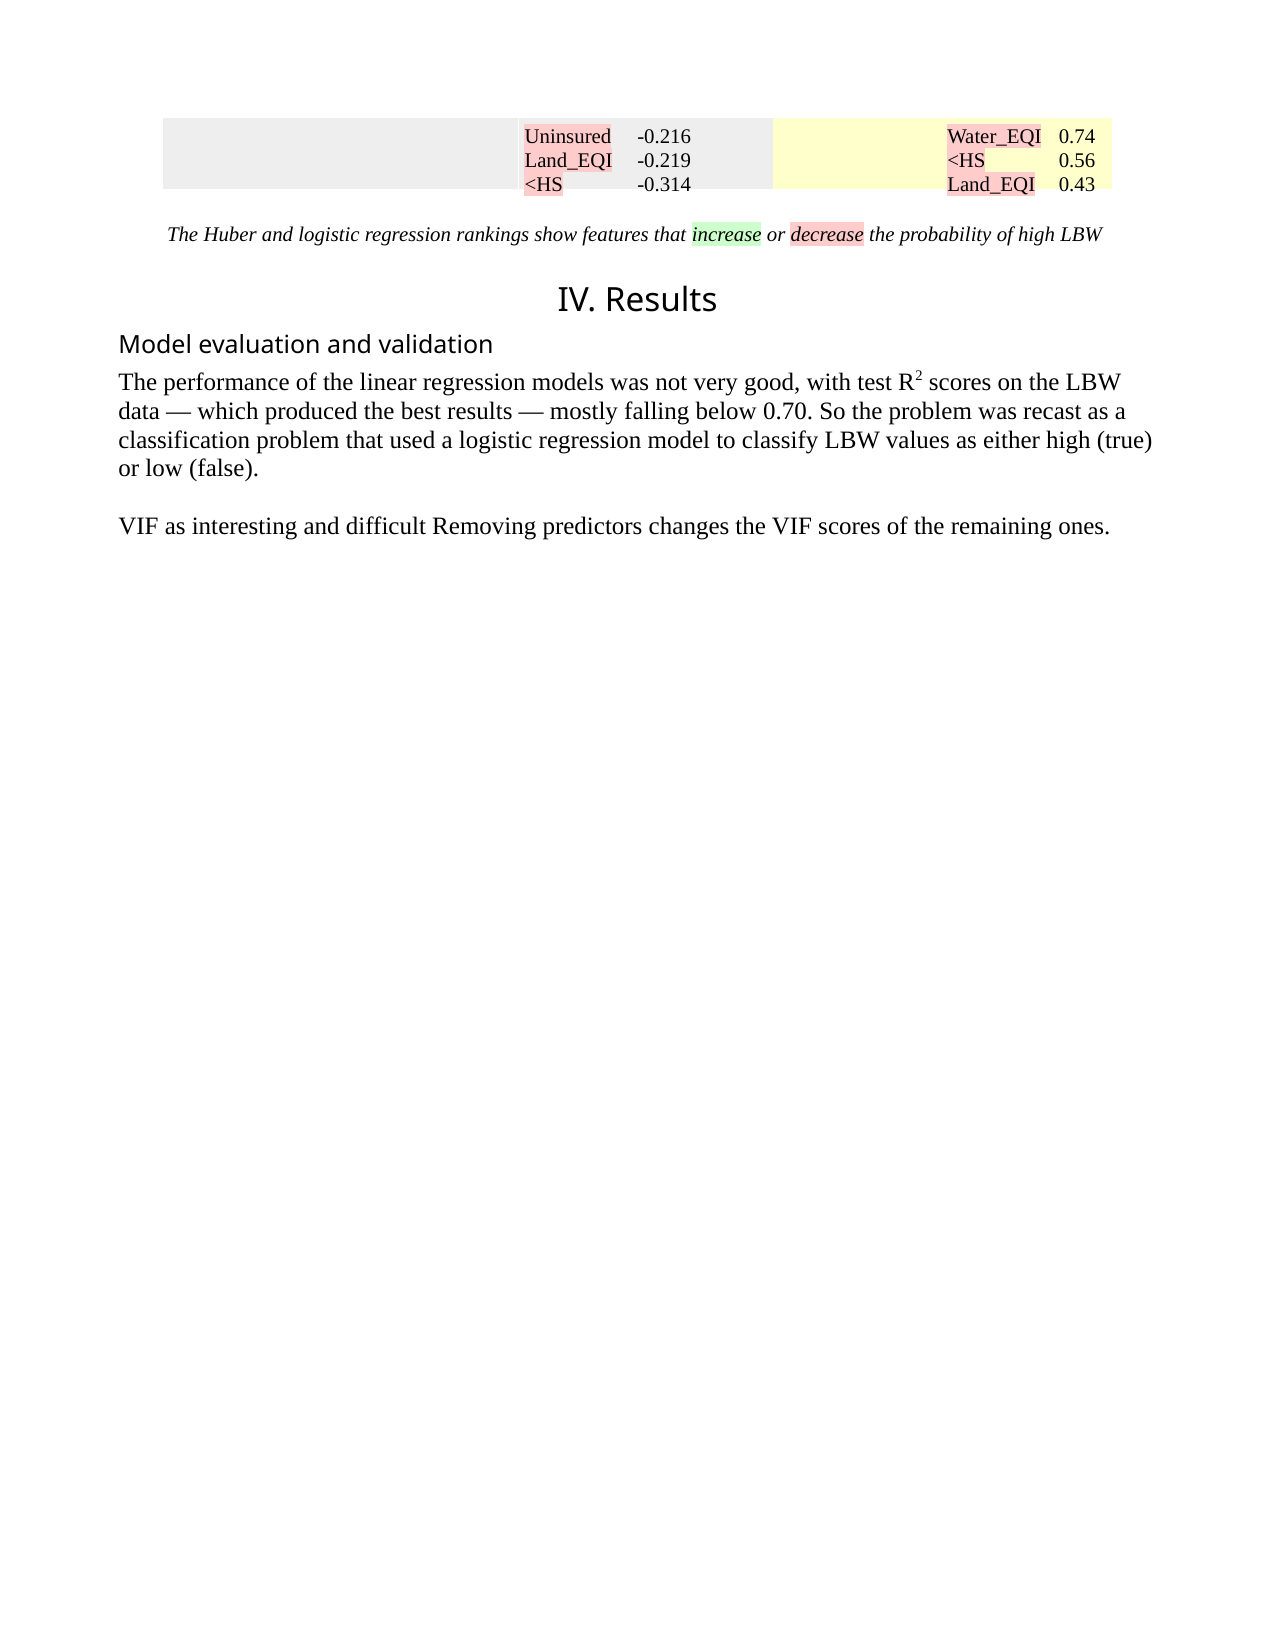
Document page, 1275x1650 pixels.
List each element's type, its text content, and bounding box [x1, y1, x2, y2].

table_cell -0.216 -0.219 -0.314 [631, 118, 734, 189]
table_cell [884, 178, 941, 189]
table_cell Uninsured Land_EQI <HS [519, 118, 631, 189]
text The Huber and logistic regression rankings show features that increase or decrease the probability of high LBW [118, 218, 1157, 247]
table_cell [884, 148, 941, 178]
table_cell [323, 178, 360, 189]
table_cell 0.74 0.56 0.43 [1053, 118, 1112, 189]
table_cell [773, 178, 884, 189]
table_cell [323, 148, 360, 178]
text Model evaluation and validation [118, 327, 1157, 361]
table_cell [481, 118, 518, 148]
table_cell Water_EQI <HS Land_EQI [941, 118, 1053, 189]
table_cell [360, 118, 481, 148]
table_cell [734, 148, 773, 178]
text The performance of the linear regression models was not very good, with test R2 scores on the LBW data — which produced the best results — mostly falling below 0.70. So the problem was recast as a classification problem that used a logistic regression model to classify LBW values as either high (true) or low (false). [118, 367, 1157, 482]
table_cell [360, 178, 481, 189]
table_cell [360, 148, 481, 178]
table_cell [163, 178, 323, 189]
table_cell [163, 118, 323, 148]
table_cell [481, 178, 518, 189]
table_cell [481, 148, 518, 178]
table_cell [163, 148, 323, 178]
table_cell [323, 118, 360, 148]
text IV. Results [118, 276, 1157, 321]
table_cell [734, 118, 773, 148]
table_cell [773, 148, 884, 178]
table_cell [884, 118, 941, 148]
text VIF as interesting and difficult Removing predictors changes the VIF scores of the remaining ones. [118, 511, 1157, 540]
table_cell [773, 118, 884, 148]
table_cell [734, 178, 773, 189]
